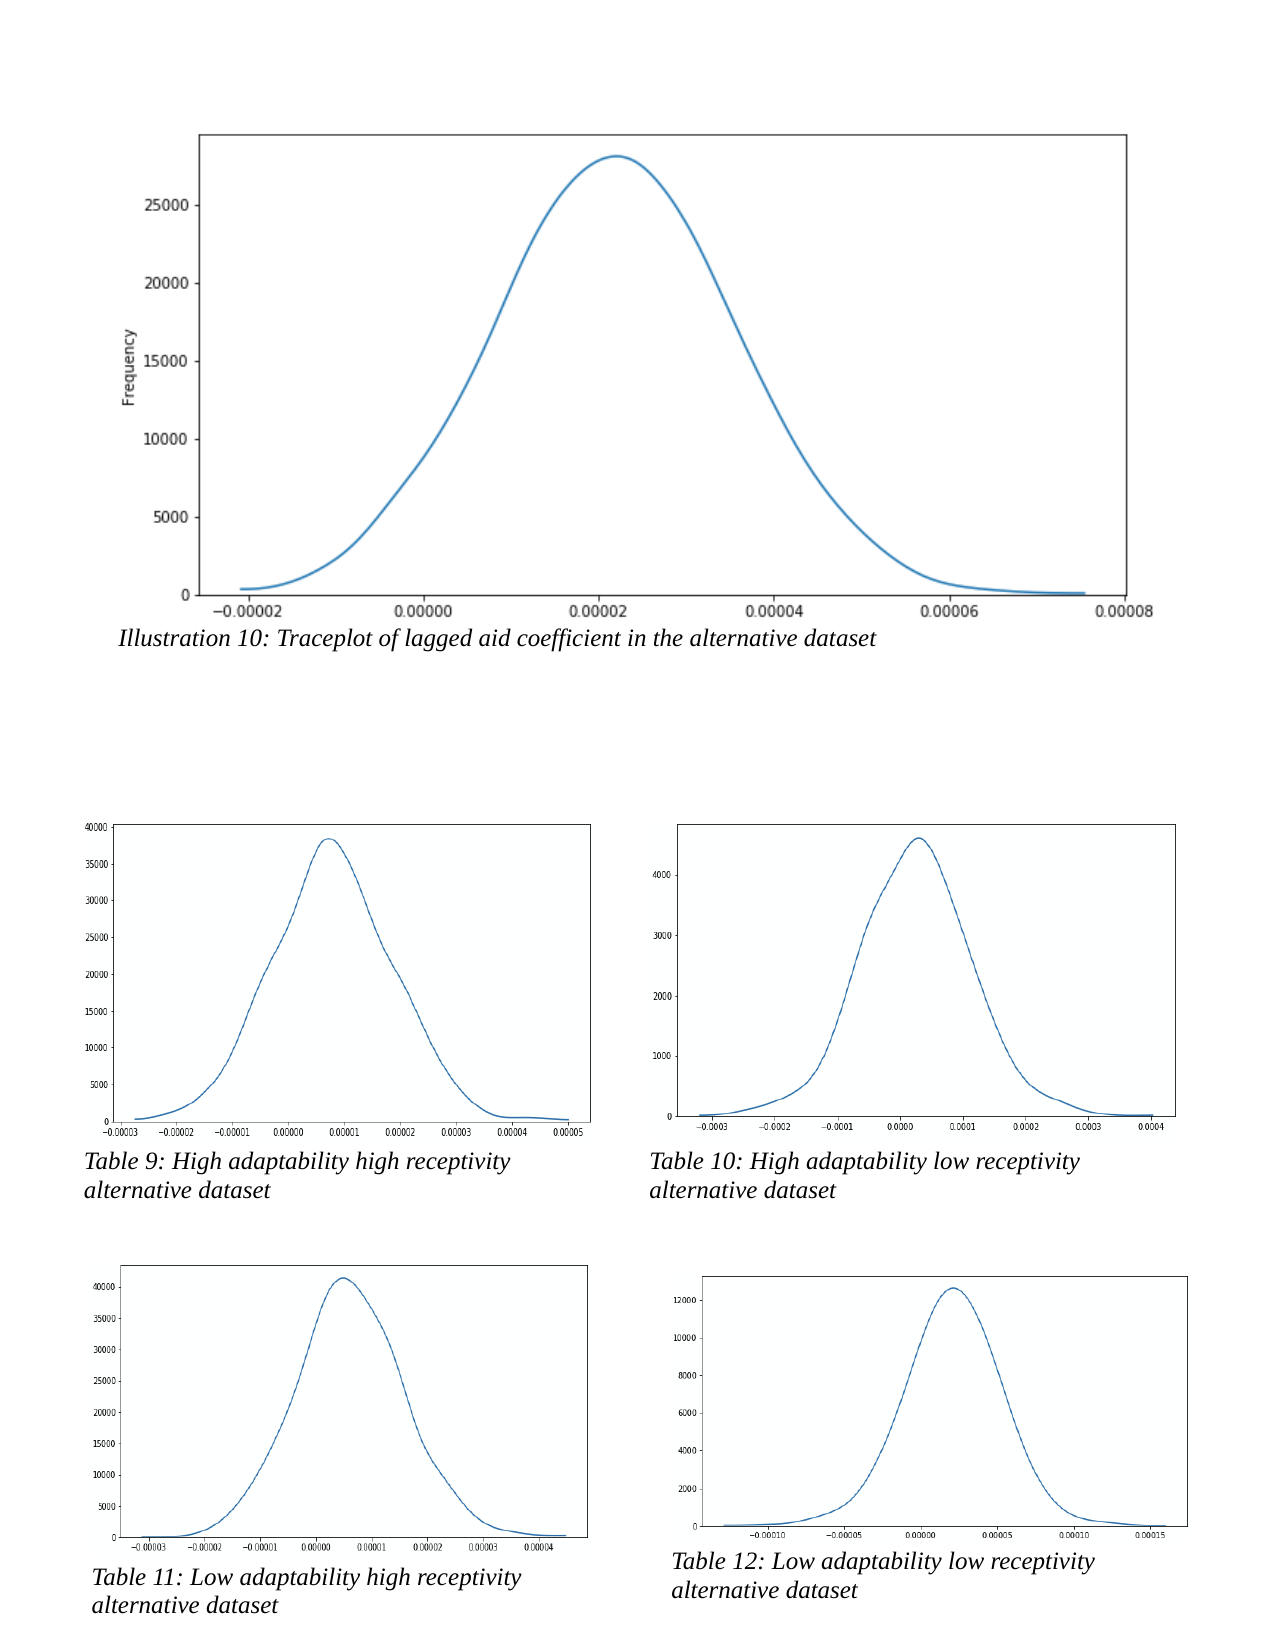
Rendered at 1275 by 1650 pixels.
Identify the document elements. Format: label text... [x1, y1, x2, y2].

text Table 12: Low adaptability low receptivity alternative dataset [671, 1541, 1190, 1603]
picture [83, 821, 597, 1141]
picture [91, 1263, 593, 1557]
picture [118, 130, 1157, 623]
picture [649, 821, 1181, 1141]
text Table 11: Low adaptability high receptivity alternative dataset [91, 1557, 593, 1619]
text Illustration 10: Traceplot of lagged aid coefficient in the alternative dataset [118, 623, 1157, 651]
text Table 10: High adaptability low receptivity alternative dataset [649, 1141, 1180, 1203]
picture [671, 1275, 1190, 1541]
text Table 9: High adaptability high receptivity alternative dataset [84, 1141, 596, 1203]
